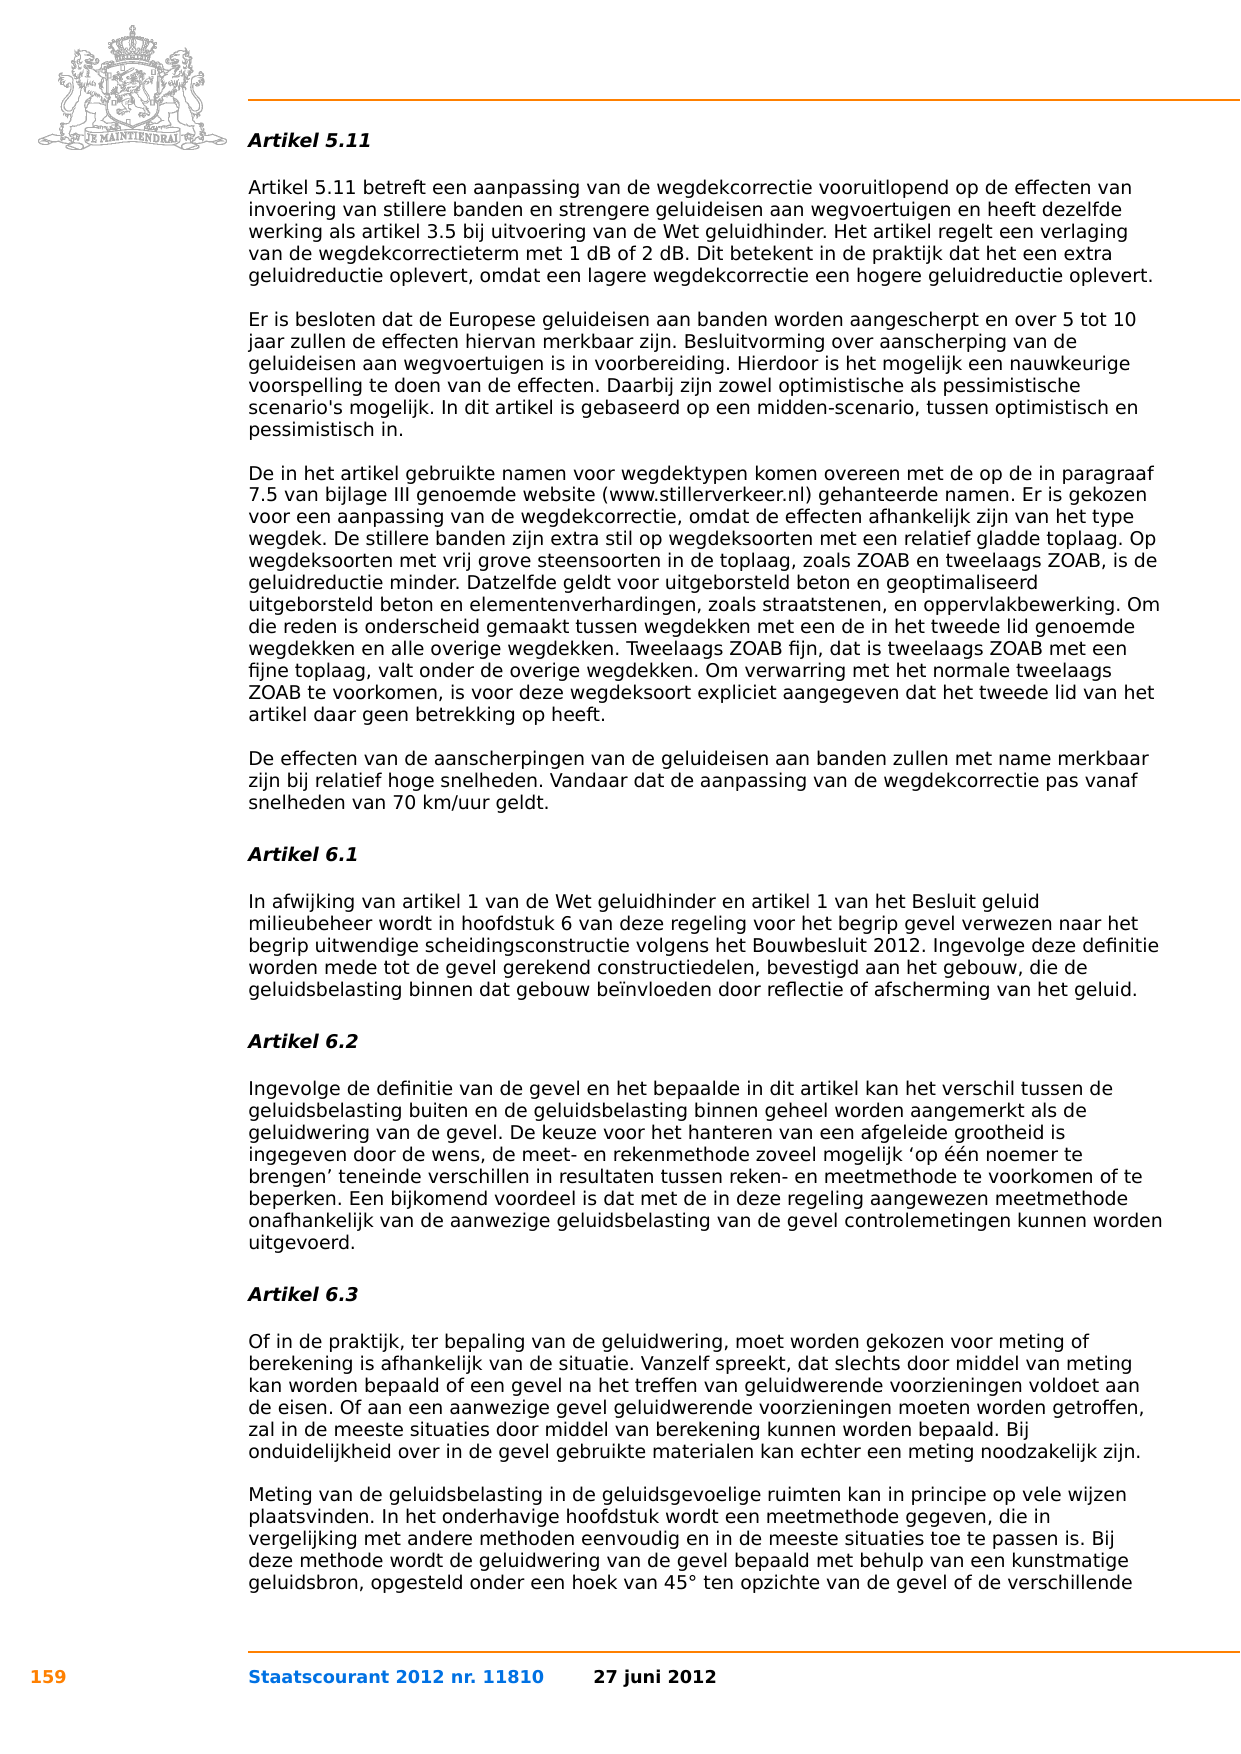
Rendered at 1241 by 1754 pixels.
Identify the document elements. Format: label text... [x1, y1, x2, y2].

subtitle Artikel 6.3 [248, 1284, 1163, 1306]
subtitle Artikel 6.2 [248, 1031, 1163, 1053]
text Ingevolge de definitie van de gevel en het bepaalde in dit artikel kan het verschil tussen de geluidsbelasting buiten en de geluidsbelasting binnen geheel worden aangemerkt als de geluidwering van de gevel. De keuze voor het hanteren van een afgeleide grootheid is ingegeven door de wens, de meet- en rekenmethode zoveel mogelijk ‘op één noemer te brengen’ teneinde verschillen in resultaten tussen reken- en meetmethode te voorkomen of te beperken. Een bijkomend voordeel is dat met de in deze regeling aangewezen meetmethode onafhankelijk van de aanwezige geluidsbelasting van de gevel controlemetingen kunnen worden uitgevoerd. [248, 1078, 1163, 1254]
text Er is besloten dat de Europese geluideisen aan banden worden aangescherpt en over 5 tot 10 jaar zullen de effecten hiervan merkbaar zijn. Besluitvorming over aanscherping van de geluideisen aan wegvoertuigen is in voorbereiding. Hierdoor is het mogelijk een nauwkeurige voorspelling te doen van de effecten. Daarbij zijn zowel optimistische als pessimistische scenario's mogelijk. In dit artikel is gebaseerd op een midden-scenario, tussen optimistisch en pessimistisch in. [248, 309, 1163, 441]
text In afwijking van artikel 1 van de Wet geluidhinder en artikel 1 van het Besluit geluid milieubeheer wordt in hoofdstuk 6 van deze regeling voor het begrip gevel verwezen naar het begrip uitwendige scheidingsconstructie volgens het Bouwbesluit 2012. Ingevolge deze definitie worden mede tot de gevel gerekend constructiedelen, bevestigd aan het gebouw, die de geluidsbelasting binnen dat gebouw beïnvloeden door reflectie of afscherming van het geluid. [248, 891, 1163, 1001]
subtitle Artikel 6.1 [248, 844, 1163, 866]
text Of in de praktijk, ter bepaling van de geluidwering, moet worden gekozen voor meting of berekening is afhankelijk van de situatie. Vanzelf spreekt, dat slechts door middel van meting kan worden bepaald of een gevel na het treffen van geluidwerende voorzieningen voldoet aan de eisen. Of aan een aanwezige gevel geluidwerende voorzieningen moeten worden getroffen, zal in de meeste situaties door middel van berekening kunnen worden bepaald. Bij onduidelijkheid over in de gevel gebruikte materialen kan echter een meting noodzakelijk zijn. [248, 1331, 1163, 1462]
subtitle Artikel 5.11 [248, 130, 1163, 152]
text De in het artikel gebruikte namen voor wegdektypen komen overeen met de op de in paragraaf 7.5 van bijlage III genoemde website (www.stillerverkeer.nl) gehanteerde namen. Er is gekozen voor een aanpassing van de wegdekcorrectie, omdat de effecten afhankelijk zijn van het type wegdek. De stillere banden zijn extra stil op wegdeksoorten met een relatief gladde toplaag. Op wegdeksoorten met vrij grove steensoorten in de toplaag, zoals ZOAB en tweelaags ZOAB, is de geluidreductie minder. Datzelfde geldt voor uitgeborsteld beton en geoptimaliseerd uitgeborsteld beton en elementenverhardingen, zoals straatstenen, en oppervlakbewerking. Om die reden is onderscheid gemaakt tussen wegdekken met een de in het tweede lid genoemde wegdekken en alle overige wegdekken. Tweelaags ZOAB fijn, dat is tweelaags ZOAB met een fijne toplaag, valt onder de overige wegdekken. Om verwarring met het normale tweelaags ZOAB te voorkomen, is voor deze wegdeksoort expliciet aangegeven dat het tweede lid van het artikel daar geen betrekking op heeft. [248, 462, 1163, 726]
text Artikel 5.11 betreft een aanpassing van de wegdekcorrectie vooruitlopend op de effecten van invoering van stillere banden en strengere geluideisen aan wegvoertuigen en heeft dezelfde werking als artikel 3.5 bij uitvoering van de Wet geluidhinder. Het artikel regelt een verlaging van de wegdekcorrectieterm met 1 dB of 2 dB. Dit betekent in de praktijk dat het een extra geluidreductie oplevert, omdat een lagere wegdekcorrectie een hogere geluidreductie oplevert. [248, 177, 1163, 287]
text De effecten van de aanscherpingen van de geluideisen aan banden zullen met name merkbaar zijn bij relatief hoge snelheden. Vandaar dat de aanpassing van de wegdekcorrectie pas vanaf snelheden van 70 km/uur geldt. [248, 748, 1163, 814]
text Meting van de geluidsbelasting in de geluidsgevoelige ruimten kan in principe op vele wijzen plaatsvinden. In het onderhavige hoofdstuk wordt een meetmethode gegeven, die in vergelijking met andere methoden eenvoudig en in de meeste situaties toe te passen is. Bij deze methode wordt de geluidwering van de gevel bepaald met behulp van een kunstmatige geluidsbron, opgesteld onder een hoek van 45° ten opzichte van de gevel of de verschillende [248, 1484, 1163, 1594]
picture [38, 25, 227, 150]
